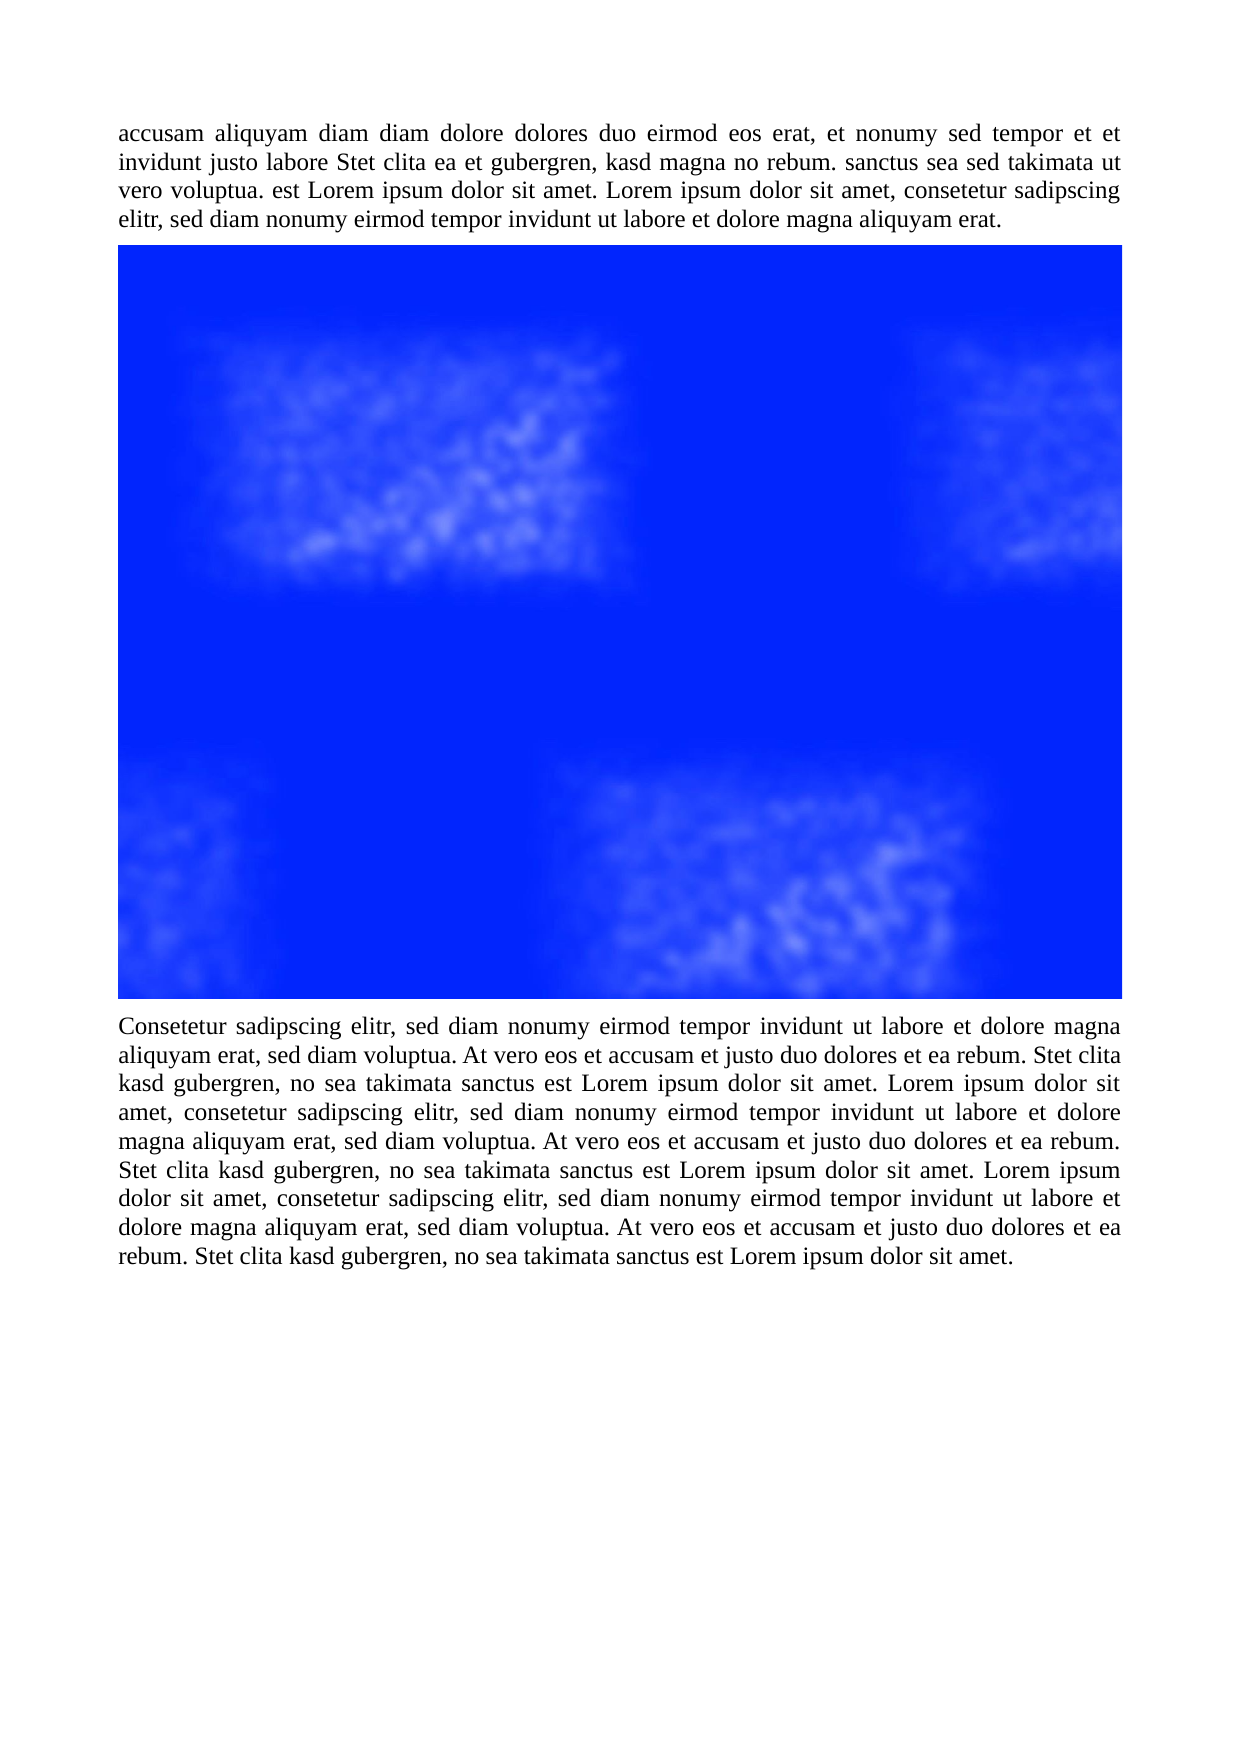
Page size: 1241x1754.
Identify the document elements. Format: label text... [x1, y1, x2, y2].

picture [118, 245, 1123, 999]
text accusam aliquyam diam diam dolore dolores duo eirmod eos erat, et nonumy sed tempor et et invidunt justo labore Stet clita ea et gubergren, kasd magna no rebum. sanctus sea sed takimata ut vero voluptua. est Lorem ipsum dolor sit amet. Lorem ipsum dolor sit amet, consetetur sadipscing elitr, sed diam nonumy eirmod tempor invidunt ut labore et dolore magna aliquyam erat. [118, 118, 1122, 233]
text Consetetur sadipscing elitr, sed diam nonumy eirmod tempor invidunt ut labore et dolore magna aliquyam erat, sed diam voluptua. At vero eos et accusam et justo duo dolores et ea rebum. Stet clita kasd gubergren, no sea takimata sanctus est Lorem ipsum dolor sit amet. Lorem ipsum dolor sit amet, consetetur sadipscing elitr, sed diam nonumy eirmod tempor invidunt ut labore et dolore magna aliquyam erat, sed diam voluptua. At vero eos et accusam et justo duo dolores et ea rebum. Stet clita kasd gubergren, no sea takimata sanctus est Lorem ipsum dolor sit amet. Lorem ipsum dolor sit amet, consetetur sadipscing elitr, sed diam nonumy eirmod tempor invidunt ut labore et dolore magna aliquyam erat, sed diam voluptua. At vero eos et accusam et justo duo dolores et ea rebum. Stet clita kasd gubergren, no sea takimata sanctus est Lorem ipsum dolor sit amet. [118, 1011, 1122, 1270]
